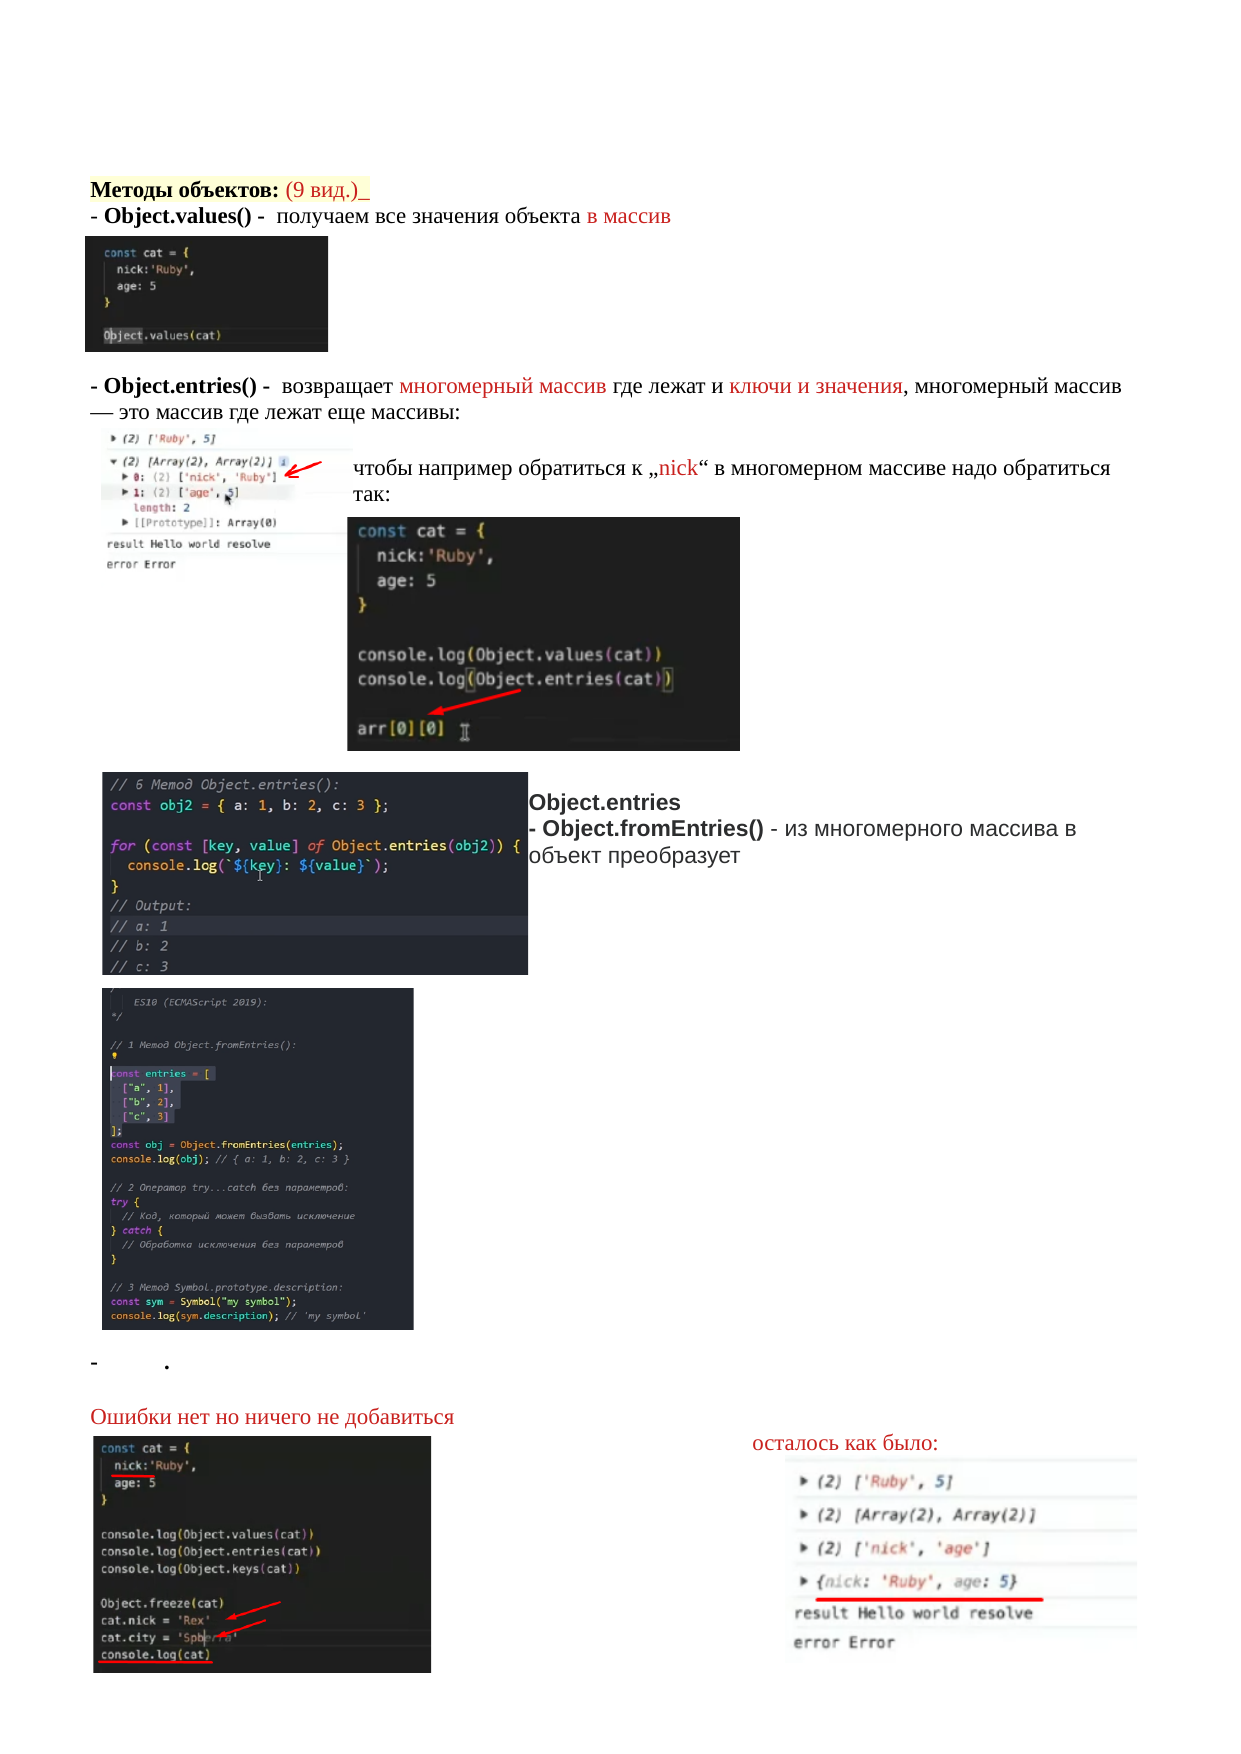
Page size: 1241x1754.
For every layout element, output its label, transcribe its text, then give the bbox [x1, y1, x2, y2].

text Object.entries [529, 789, 1150, 815]
text - Object.entries() - возвращает многомерный массив где лежат и ключи и значения, многомерный массив — это массив где лежат еще массивы: [90, 372, 1150, 425]
text - Object.values() - получаем все значения объекта в массив [90, 202, 1150, 228]
text Ошибки нет но ничего не добавиться [90, 1403, 1150, 1429]
text чтобы например обратиться к „nick“ в многомерном массиве надо обратиться так: [353, 453, 1150, 506]
text Методы объектов: (9 вид.)_ [90, 176, 1150, 202]
picture [101, 428, 740, 751]
picture [93, 1436, 432, 1673]
picture [102, 988, 414, 1330]
picture [85, 236, 329, 352]
text [90, 789, 102, 815]
picture [102, 772, 529, 975]
text - . [90, 1348, 1150, 1374]
text осталось как было: [90, 1429, 1150, 1456]
picture [785, 1455, 1138, 1663]
text - Object.fromEntries() - из многомерного массива в объект преобразует [529, 815, 1150, 868]
